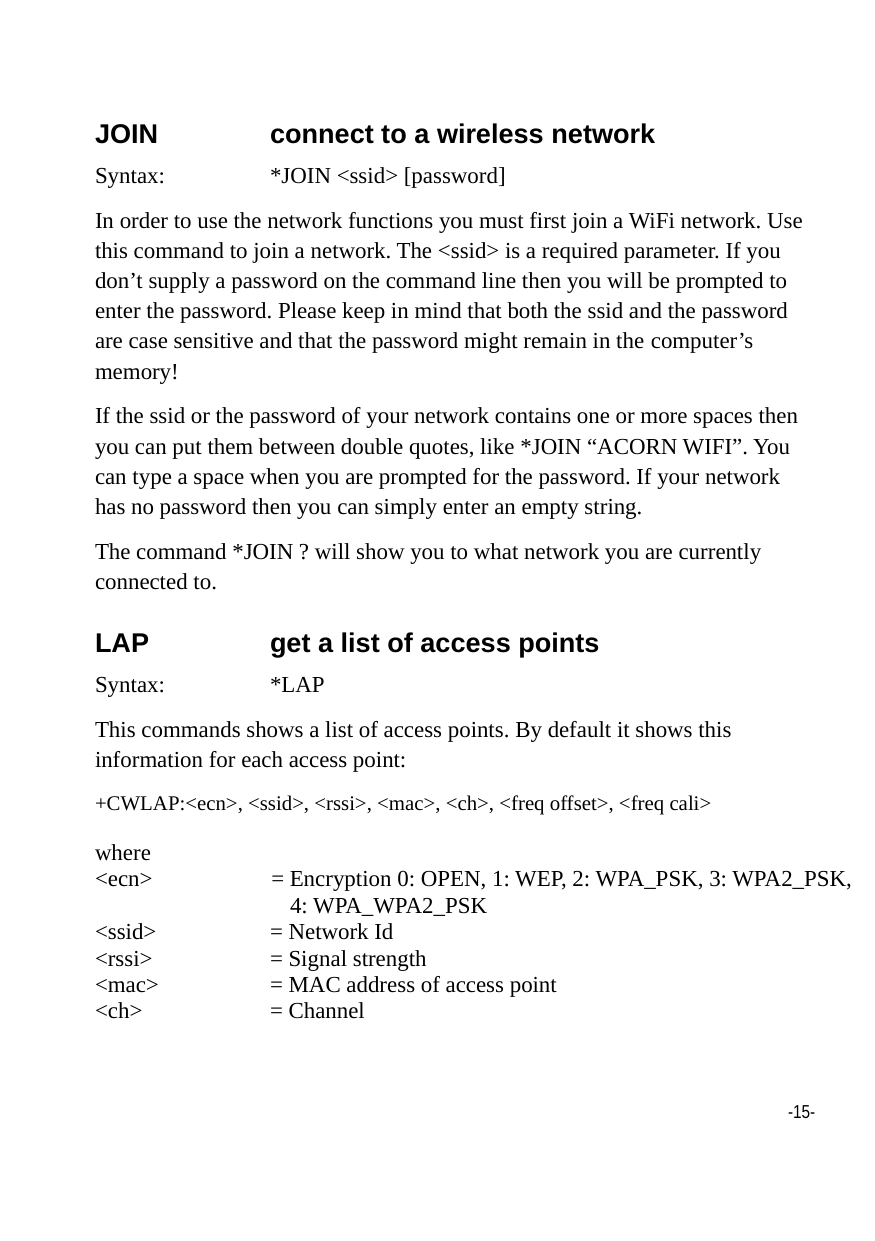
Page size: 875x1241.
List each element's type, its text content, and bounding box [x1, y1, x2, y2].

text Syntax: *JOIN <ssid> [password] [95, 162, 815, 188]
text <mac> = MAC address of access point [95, 971, 815, 997]
text +CWLAP:<ecn>, <ssid>, <rssi>, <mac>, <ch>, <freq offset>, <freq cali> [95, 791, 815, 815]
text If the ssid or the password of your network contains one or more spaces then you can put them between double quotes, like *JOIN “ACORN WIFI”. You can type a space when you are prompted for the password. If your network has no password then you can simply enter an empty string. [95, 402, 815, 519]
text The command *JOIN ? will show you to what network you are currently connected to. [95, 538, 815, 594]
subtitle LAP get a list of access points [95, 627, 815, 659]
text In order to use the network functions you must first join a WiFi network. Use this command to join a network. The <ssid> is a required parameter. If you don’t supply a password on the command line then you will be prompted to enter the password. Please keep in mind that both the ssid and the password are case sensitive and that the password might remain in the computer’s memory! [95, 207, 815, 384]
text This commands shows a list of access points. By default it shows this information for each access point: [95, 716, 815, 773]
text Syntax: *LAP [95, 671, 815, 698]
subtitle JOIN connect to a wireless network [95, 118, 815, 149]
text where [95, 839, 815, 866]
text <rssi> = Signal strength [95, 944, 815, 971]
text <ch> = Channel [95, 997, 815, 1024]
text <ecn> = Encryption 0: OPEN, 1: WEP, 2: WPA_PSK, 3: WPA2_PSK, 4: WPA_WPA2_PSK [95, 866, 874, 918]
text <ssid> = Network Id [95, 918, 815, 944]
